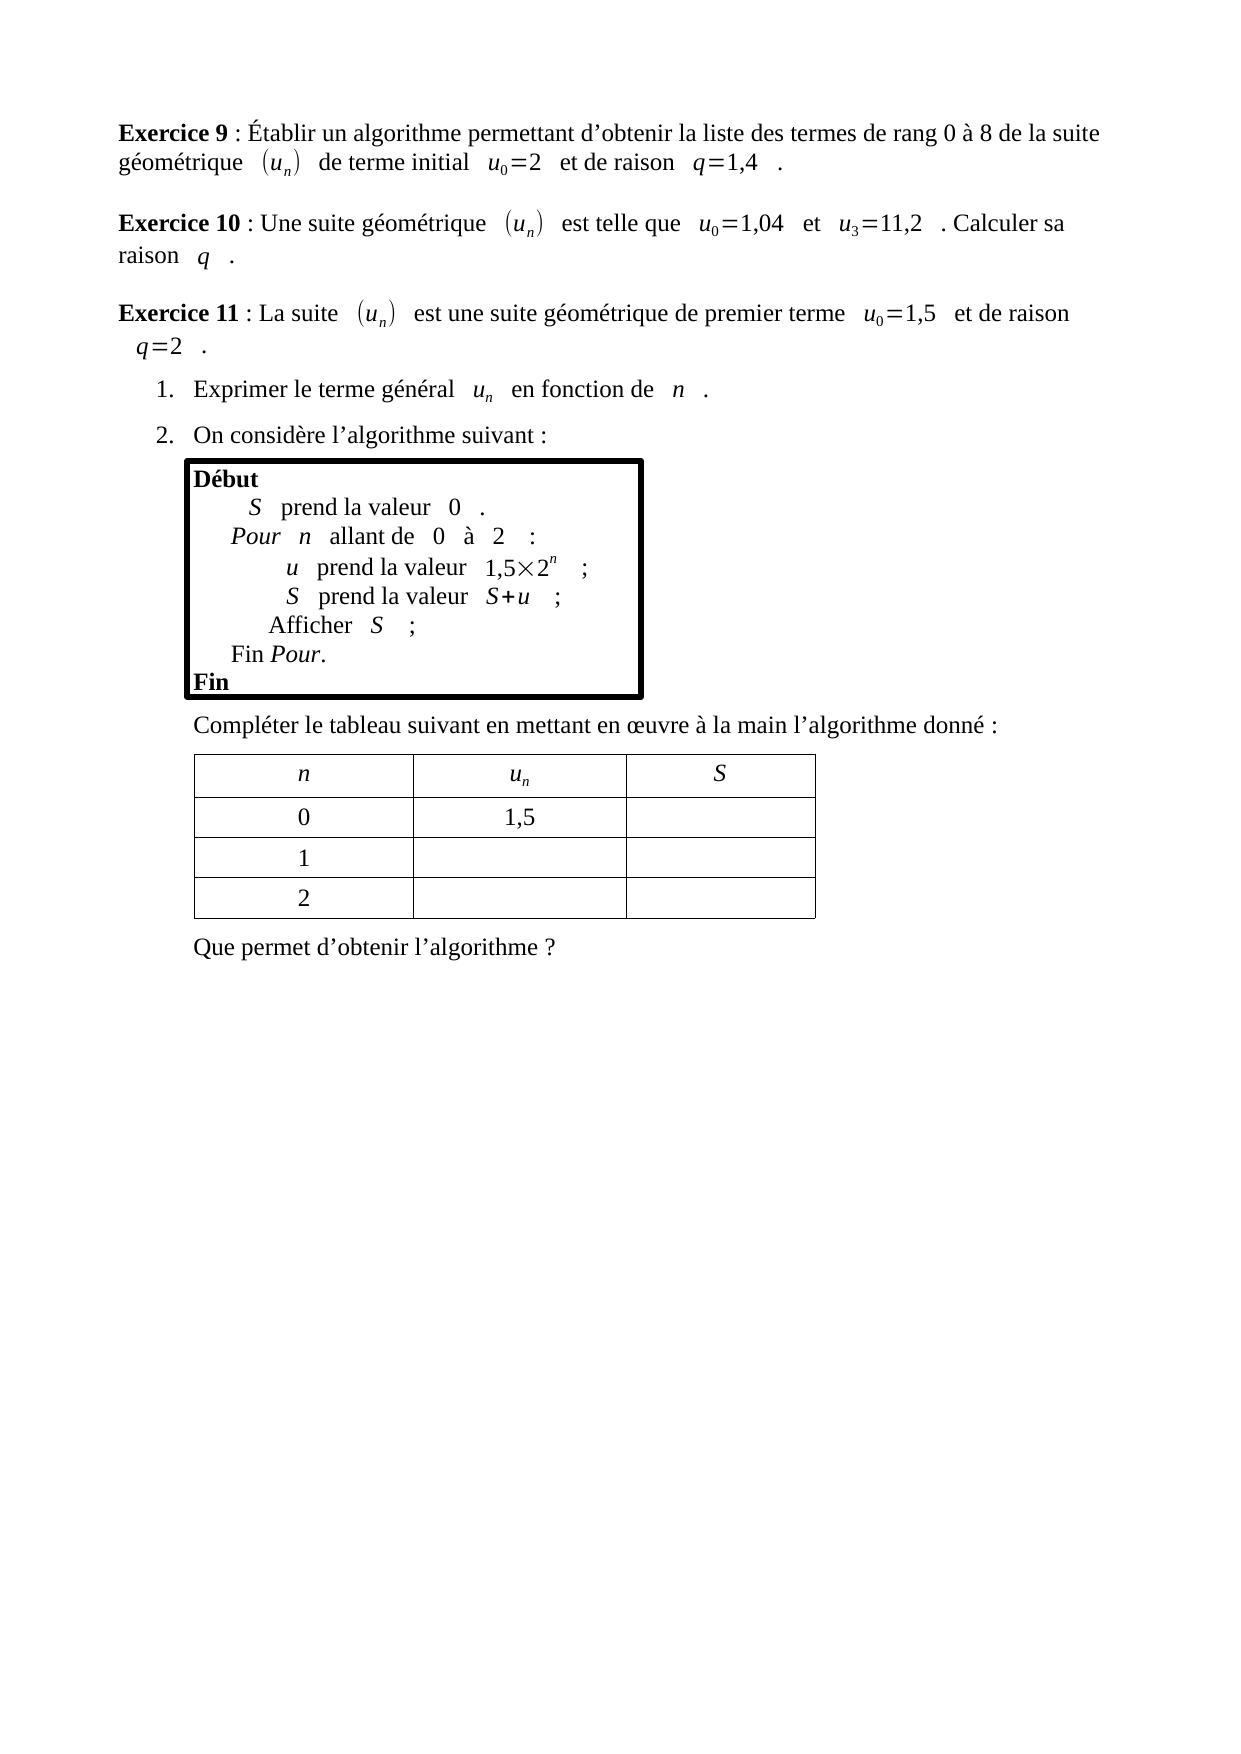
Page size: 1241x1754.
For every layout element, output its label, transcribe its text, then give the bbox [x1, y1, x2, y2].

table_cell [414, 838, 626, 877]
list Compléter le tableau suivant en mettant en œuvre à la main l’algorithme donné : [156, 711, 1122, 739]
list Fin Pour. [193, 639, 638, 667]
table_cell [414, 878, 626, 917]
list prend la valeur. [193, 492, 638, 521]
table_header [627, 755, 815, 797]
list Début [190, 464, 638, 492]
list Que permet d’obtenir l’algorithme ? [156, 932, 1122, 961]
table_cell 0 [195, 798, 413, 837]
table_cell 1 [195, 838, 413, 877]
list [644, 464, 1122, 492]
text Exercice 9 : Établir un algorithme permettant d’obtenir la liste des termes de rang 0 à 8 de la suite géométriquede terme initialet de raison. [118, 118, 1122, 179]
list [644, 550, 1122, 581]
list [156, 464, 184, 492]
table_cell [627, 798, 815, 837]
list Exprimer le terme généralen fonction de. [156, 374, 1122, 406]
text Exercice 11 : La suiteest une suite géométrique de premier termeet de raison. [118, 298, 1122, 359]
list Pourallant deà : [193, 521, 638, 550]
table_cell 1,5 [414, 798, 626, 837]
list prend la valeur ; [231, 581, 638, 610]
table_cell [627, 838, 815, 877]
list [644, 639, 1122, 667]
list [644, 521, 1122, 550]
list [644, 610, 1122, 639]
table_header [414, 755, 626, 797]
list Fin [190, 667, 638, 694]
table_header [195, 755, 413, 797]
list Afficher ; [231, 610, 638, 639]
table_cell 2 [195, 878, 413, 917]
list On considère l’algorithme suivant : [156, 421, 1122, 449]
text Exercice 10 : Une suite géométriqueest telle queet. Calculer sa raison. [118, 208, 1122, 269]
list [644, 581, 1122, 610]
list prend la valeur ; [231, 550, 638, 581]
list [156, 667, 184, 696]
list [644, 667, 1122, 696]
list [644, 492, 1122, 521]
table_cell [627, 878, 815, 917]
